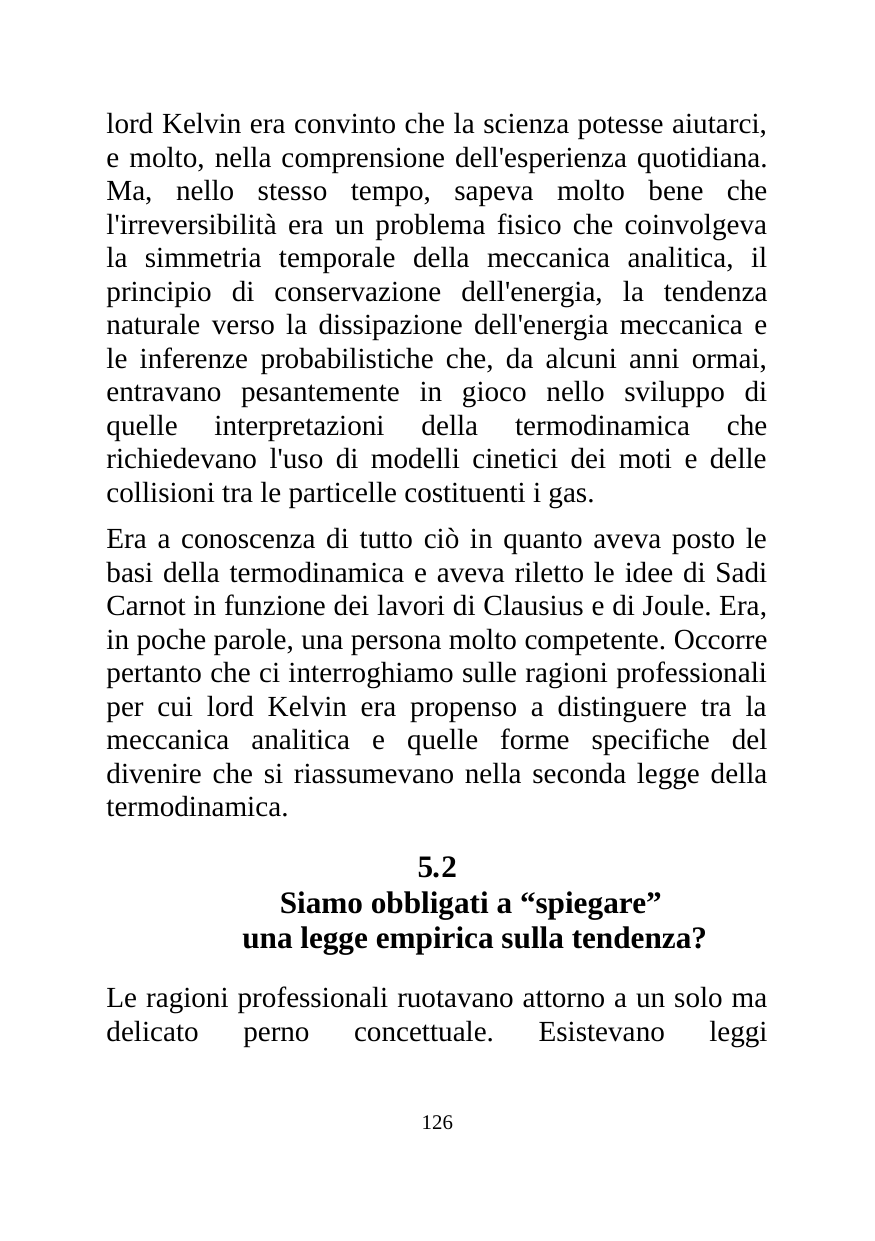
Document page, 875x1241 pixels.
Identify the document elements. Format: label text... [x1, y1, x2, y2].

text Era a conoscenza di tutto ciò in quanto aveva posto le basi della termodinamica e aveva riletto le idee di Sadi Carnot in funzione dei lavori di Clausius e di Joule. Era, in poche parole, una persona molto competente. Occorre pertanto che ci interroghiamo sulle ragioni professionali per cui lord Kelvin era propenso a distinguere tra la meccanica analitica e quelle forme specifiche del divenire che si riassumevano nella seconda legge della termodinamica. [106, 521, 768, 823]
text lord Kelvin era convinto che la scienza potesse aiutarci, e molto, nella comprensione dell'esperienza quotidiana. Ma, nello stesso tempo, sapeva molto bene che l'irreversibilità era un problema fisico che coinvolgeva la simmetria temporale della meccanica analitica, il principio di conservazione dell'energia, la tendenza naturale verso la dissipazione dell'energia meccanica e le inferenze probabilistiche che, da alcuni anni ormai, entravano pesantemente in gioco nello sviluppo di quelle interpretazioni della termodinamica che richiedevano l'uso di modelli cinetici dei moti e delle collisioni tra le particelle costituenti i gas. [106, 106, 768, 509]
text Le ragioni professionali ruotavano attorno a un solo ma delicato perno concettuale. Esistevano leggi [106, 981, 768, 1048]
subtitle 5.2 Siamo obbligati a “spiegare” una legge empirica sulla tendenza? [106, 848, 768, 956]
